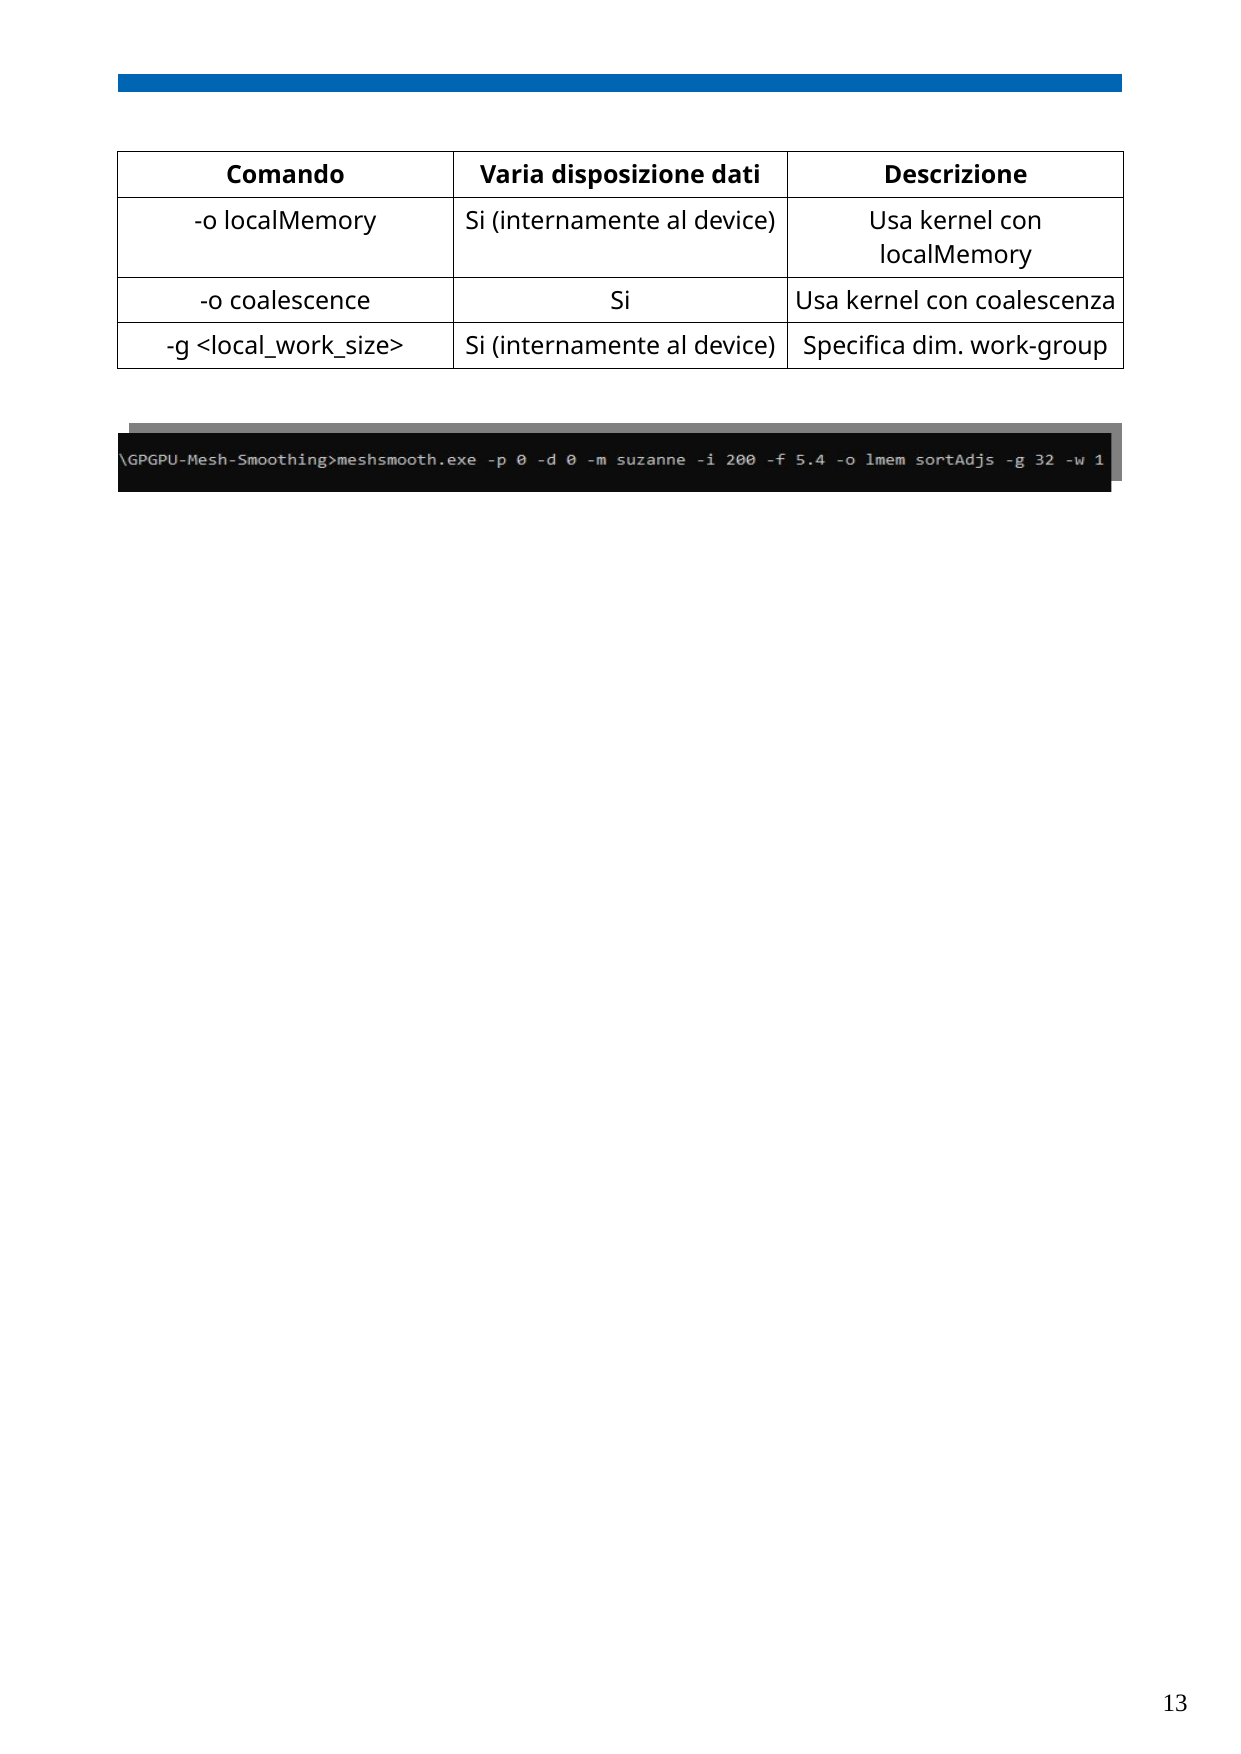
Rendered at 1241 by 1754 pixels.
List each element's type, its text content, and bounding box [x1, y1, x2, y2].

table_cell Si (internamente al device) [454, 198, 787, 277]
table_cell -o localMemory [118, 198, 453, 277]
table_cell Usa kernel con coalescenza [788, 278, 1123, 322]
table_cell -g <local_work_size> [118, 323, 453, 368]
table_header Comando [118, 152, 453, 197]
table_cell Si (internamente al device) [454, 323, 787, 368]
picture [118, 433, 1112, 492]
table_cell -o coalescence [118, 278, 453, 322]
table_cell Usa kernel con localMemory [788, 198, 1123, 277]
table_cell Si [454, 278, 787, 322]
table_header Varia disposizione dati [454, 152, 787, 197]
table_header Descrizione [788, 152, 1123, 197]
table_cell Specifica dim. work-group [788, 323, 1123, 368]
